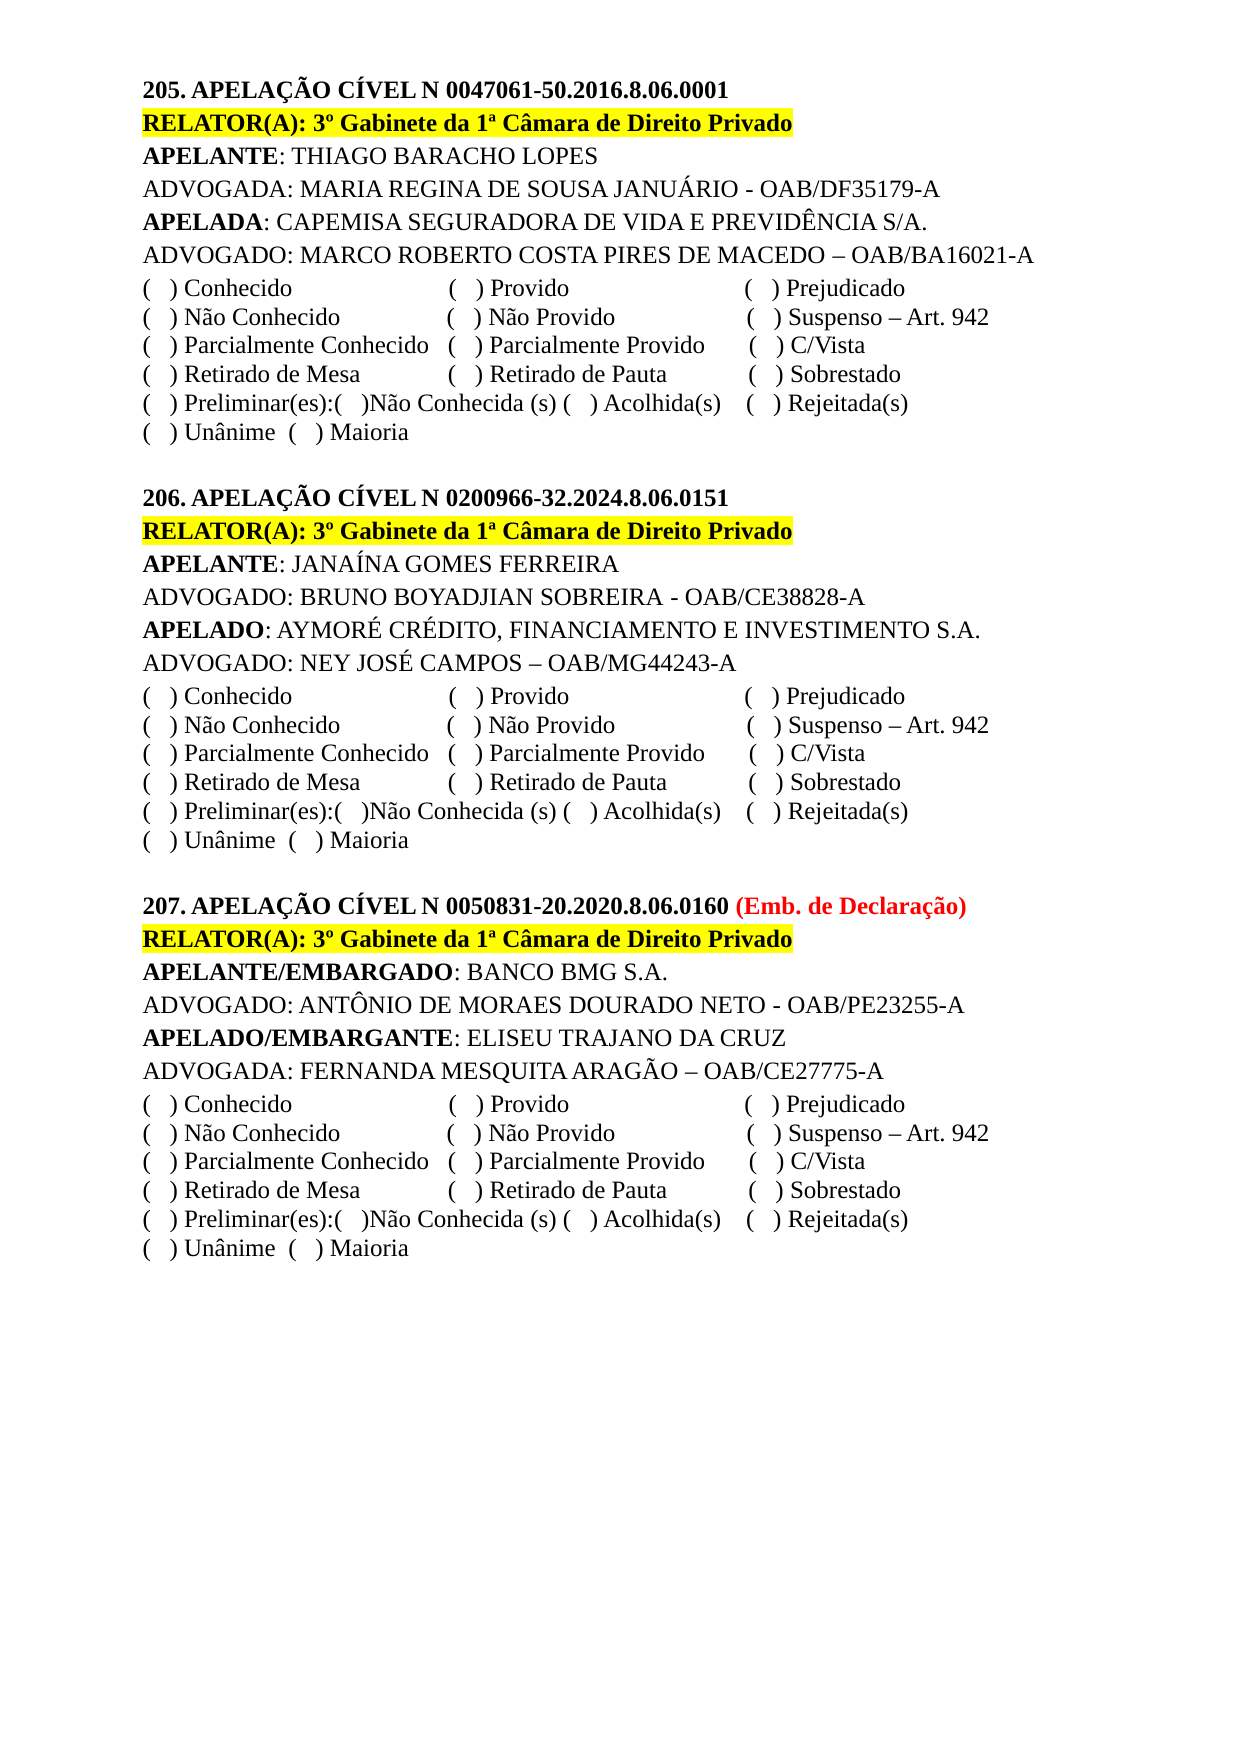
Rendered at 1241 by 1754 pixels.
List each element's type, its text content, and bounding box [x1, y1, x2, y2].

text ( ) Preliminar(es):( )Não Conhecida (s) ( ) Acolhida(s) ( ) Rejeitada(s) [142, 796, 1158, 825]
text ( ) Não Conhecido ( ) Não Provido ( ) Suspenso – Art. 942 [142, 302, 1158, 331]
text ( ) Parcialmente Conhecido ( ) Parcialmente Provido ( ) C/Vista [142, 1146, 1158, 1175]
text ( ) Retirado de Mesa ( ) Retirado de Pauta ( ) Sobrestado [142, 359, 1158, 388]
text ( ) Não Conhecido ( ) Não Provido ( ) Suspenso – Art. 942 [142, 710, 1158, 738]
text ( ) Conhecido ( ) Provido ( ) Prejudicado [142, 273, 1141, 302]
text ( ) Conhecido ( ) Provido ( ) Prejudicado [142, 1089, 1141, 1118]
text 205. APELAÇÃO CÍVEL N 0047061-50.2016.8.06.0001 RELATOR(A): 3º Gabinete da 1ª Câmara de Direito Privado APELANTE: THIAGO BARACHO LOPES ADVOGADA: MARIA REGINA DE SOUSA JANUÁRIO - OAB/DF35179-A APELADA: CAPEMISA SEGURADORA DE VIDA E PREVIDÊNCIA S/A. ADVOGADO: MARCO ROBERTO COSTA PIRES DE MACEDO – OAB/BA16021-A [142, 75, 1141, 269]
text ( ) Preliminar(es):( )Não Conhecida (s) ( ) Acolhida(s) ( ) Rejeitada(s) [142, 388, 1158, 417]
text ( ) Retirado de Mesa ( ) Retirado de Pauta ( ) Sobrestado [142, 1175, 1158, 1204]
text ( ) Preliminar(es):( )Não Conhecida (s) ( ) Acolhida(s) ( ) Rejeitada(s) [142, 1204, 1158, 1233]
text ( ) Conhecido ( ) Provido ( ) Prejudicado [142, 681, 1141, 710]
text ( ) Não Conhecido ( ) Não Provido ( ) Suspenso – Art. 942 [142, 1118, 1158, 1146]
text ( ) Unânime ( ) Maioria 206. APELAÇÃO CÍVEL N 0200966-32.2024.8.06.0151 RELATOR(A): 3º Gabinete da 1ª Câmara de Direito Privado APELANTE: JANAÍNA GOMES FERREIRA ADVOGADO: BRUNO BOYADJIAN SOBREIRA - OAB/CE38828-A APELADO: AYMORÉ CRÉDITO, FINANCIAMENTO E INVESTIMENTO S.A. ADVOGADO: NEY JOSÉ CAMPOS – OAB/MG44243-A [142, 417, 1141, 677]
text ( ) Unânime ( ) Maioria [142, 1233, 1141, 1327]
text ( ) Parcialmente Conhecido ( ) Parcialmente Provido ( ) C/Vista [142, 331, 1158, 359]
text ( ) Parcialmente Conhecido ( ) Parcialmente Provido ( ) C/Vista [142, 738, 1158, 767]
text ( ) Unânime ( ) Maioria 207. APELAÇÃO CÍVEL N 0050831-20.2020.8.06.0160 (Emb. de Declaração) RELATOR(A): 3º Gabinete da 1ª Câmara de Direito Privado APELANTE/EMBARGADO: BANCO BMG S.A. ADVOGADO: ANTÔNIO DE MORAES DOURADO NETO - OAB/PE23255-A APELADO/EMBARGANTE: ELISEU TRAJANO DA CRUZ ADVOGADA: FERNANDA MESQUITA ARAGÃO – OAB/CE27775-A [142, 825, 1141, 1085]
text ( ) Retirado de Mesa ( ) Retirado de Pauta ( ) Sobrestado [142, 767, 1158, 796]
